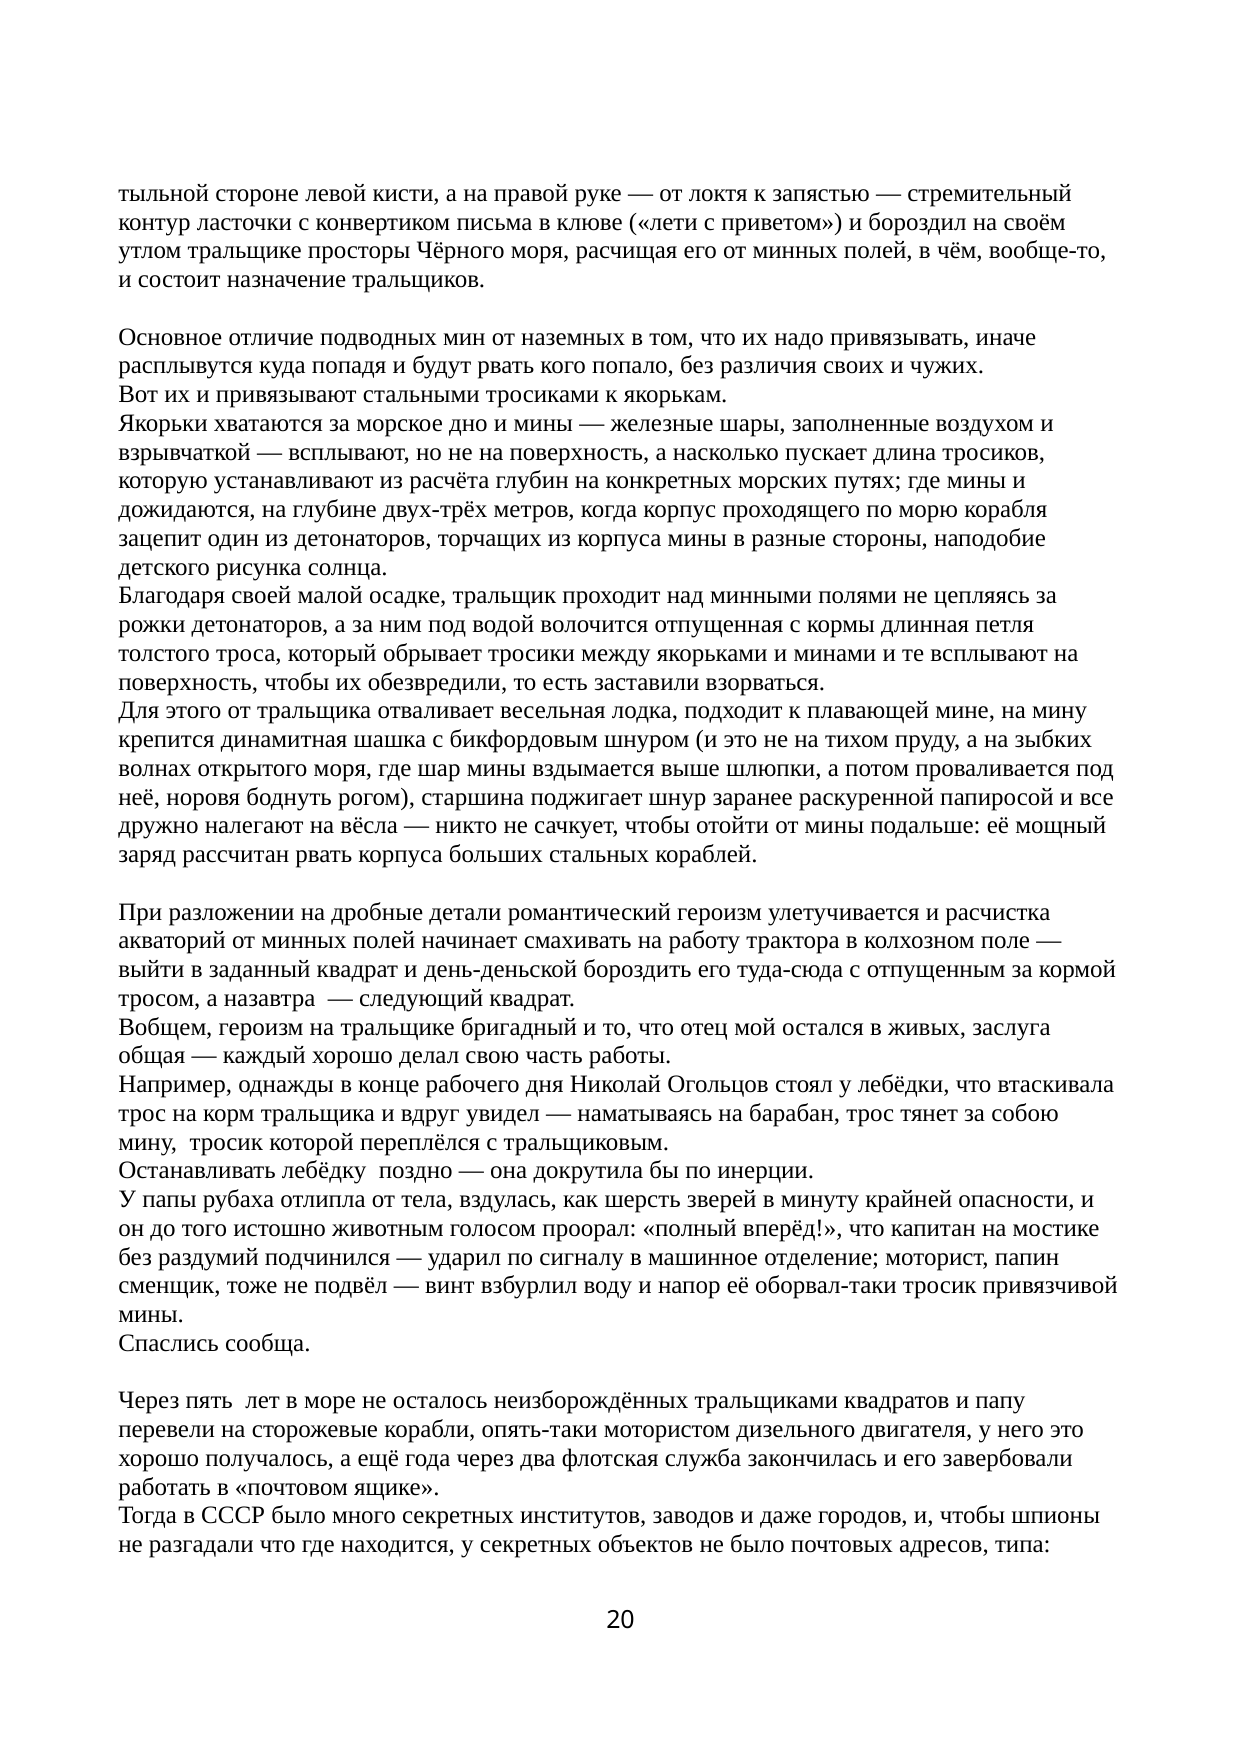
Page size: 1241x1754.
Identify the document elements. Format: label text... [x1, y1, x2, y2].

text Спаслись сообща. [118, 1328, 1122, 1357]
text Останавливать лебёдку поздно — она докрутила бы по инерции. [118, 1156, 1122, 1184]
text Например, однажды в конце рабочего дня Николай Огольцов стоял у лебёдки, что втаскивала трос на корм тральщика и вдруг увидел — наматываясь на барабан, трос тянет за собою мину, тросик которой переплёлся с тральщиковым. [118, 1069, 1122, 1156]
text Вот их и привязывают стальными тросиками к якорькам. [118, 379, 1122, 408]
text Для этого от тральщика отваливает весельная лодка, подходит к плавающей мине, на мину крепится динамитная шашка с бикфордовым шнуром (и это не на тихом пруду, а на зыбких волнах открытого моря, где шар мины вздымается выше шлюпки, а потом проваливается под неё, норовя боднуть рогом), старшина поджигает шнур заранее раскуренной папиросой и все дружно налегают на вёсла — никто не сачкует, чтобы отойти от мины подальше: её мощный заряд рассчитан рвать корпуса больших стальных кораблей. [118, 696, 1122, 868]
text Якорьки хватаются за морское дно и мины — железные шары, заполненные воздухом и взрывчаткой — всплывают, но не на поверхность, а насколько пускает длина тросиков, которую устанавливают из расчёта глубин на конкретных морских путях; где мины и дожидаются, на глубине двух-трёх метров, когда корпус проходящего по морю корабля зацепит один из детонаторов, торчащих из корпуса мины в разные стороны, наподобие детского рисунка солнца. [118, 408, 1122, 581]
text Основное отличие подводных мин от наземных в том, что их надо привязывать, иначе расплывутся куда попадя и будут рвать кого попало, без различия своих и чужих. [118, 322, 1122, 379]
text Вобщем, героизм на тральщике бригадный и то, что отец мой остался в живых, заслуга общая — каждый хорошо делал свою часть работы. [118, 1012, 1122, 1069]
text Тогда в СССР было много секретных институтов, заводов и даже городов, и, чтобы шпионы не разгадали что где находится, у секретных объектов не было почтовых адресов, типа: [118, 1501, 1122, 1558]
text тыльной стороне левой кисти, а на правой руке — от локтя к запястью — стремительный контур ласточки с конвертиком письма в клюве («лети с приветом») и бороздил на своём утлом тральщике просторы Чёрного моря, расчищая его от минных полей, в чём, вообще-то, и состоит назначение тральщиков. [118, 178, 1122, 293]
text При разложении на дробные детали романтический героизм улетучивается и расчистка акваторий от минных полей начинает смахивать на работу трактора в колхозном поле — выйти в заданный квадрат и день-деньской бороздить его туда-сюда с отпущенным за кормой тросом, а назавтра — следующий квадрат. [118, 897, 1122, 1012]
text У папы рубаха отлипла от тела, вздулась, как шерсть зверей в минуту крайней опасности, и он до того истошно животным голосом проорал: «полный вперёд!», что капитан на мостике без раздумий подчинился — ударил по сигналу в машинное отделение; моторист, папин сменщик, тоже не подвёл — винт взбурлил воду и напор её оборвал-таки тросик привязчивой мины. [118, 1184, 1122, 1328]
text Благодаря своей малой осадке, тральщик проходит над минными полями не цепляясь за рожки детонаторов, а за ним под водой волочится отпущенная с кормы длинная петля толстого троса, который обрывает тросики между якорьками и минами и те всплывают на поверхность, чтобы их обезвредили, то есть заставили взорваться. [118, 581, 1122, 696]
text Через пять лет в море не осталось неизборождённых тральщиками квадратов и папу перевели на сторожевые корабли, опять-таки мотористом дизельного двигателя, у него это хорошо получалось, а ещё года через два флотская служба закончилась и его завербовали работать в «почтовом ящике». [118, 1386, 1122, 1501]
